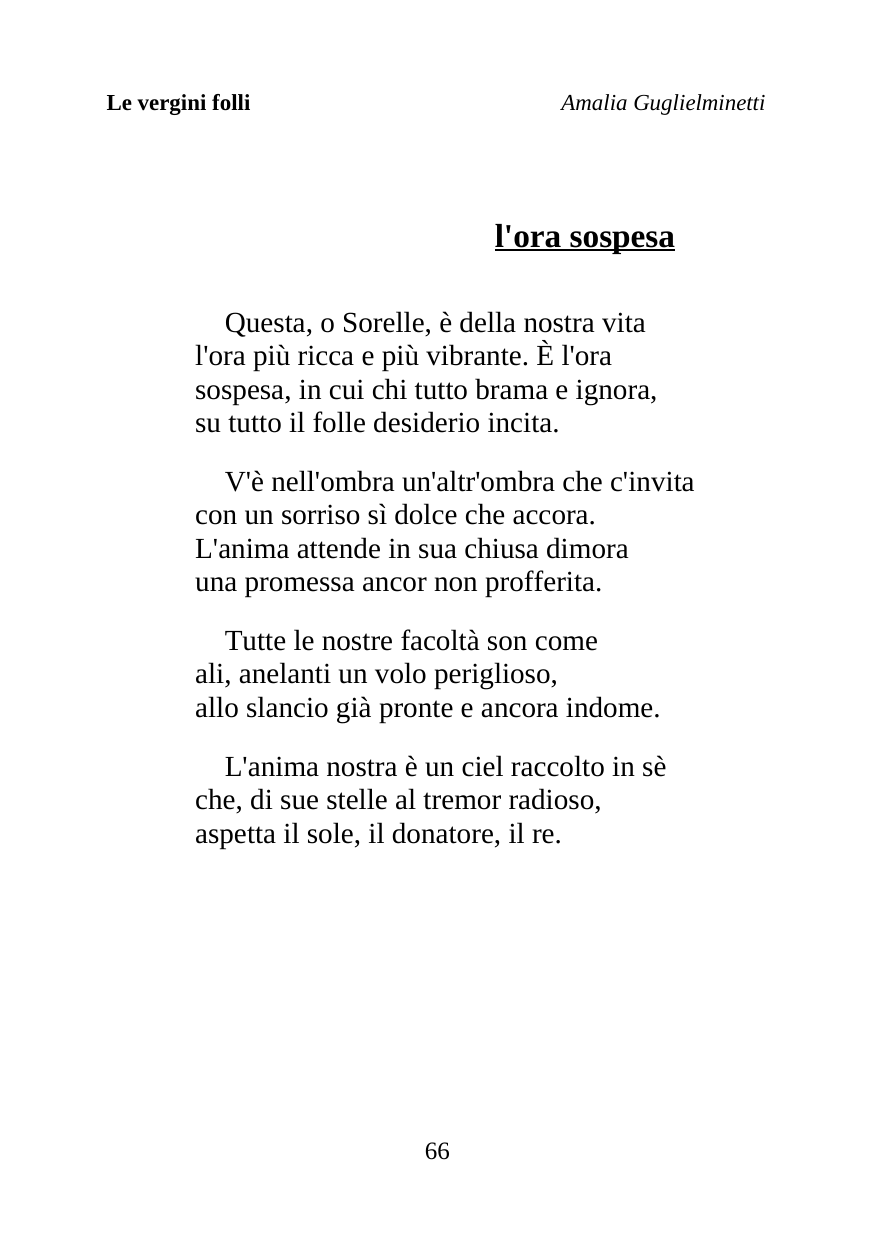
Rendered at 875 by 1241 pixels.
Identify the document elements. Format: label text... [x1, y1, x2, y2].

text L'anima nostra è un ciel raccolto in sè che, di sue stelle al tremor radioso, aspetta il sole, il donatore, il re. [195, 749, 768, 849]
text Tutte le nostre facoltà son come ali, anelanti un volo periglioso, allo slancio già pronte e ancora indome. [195, 623, 768, 724]
subtitle l'ora sospesa [402, 216, 768, 255]
text V'è nell'ombra un'altr'ombra che c'invita con un sorriso sì dolce che accora. L'anima attende in sua chiusa dimora una promessa ancor non profferita. [195, 464, 768, 598]
text Questa, o Sorelle, è della nostra vita l'ora più ricca e più vibrante. È l'ora sospesa, in cui chi tutto brama e ignora, su tutto il folle desiderio incita. [195, 305, 768, 439]
